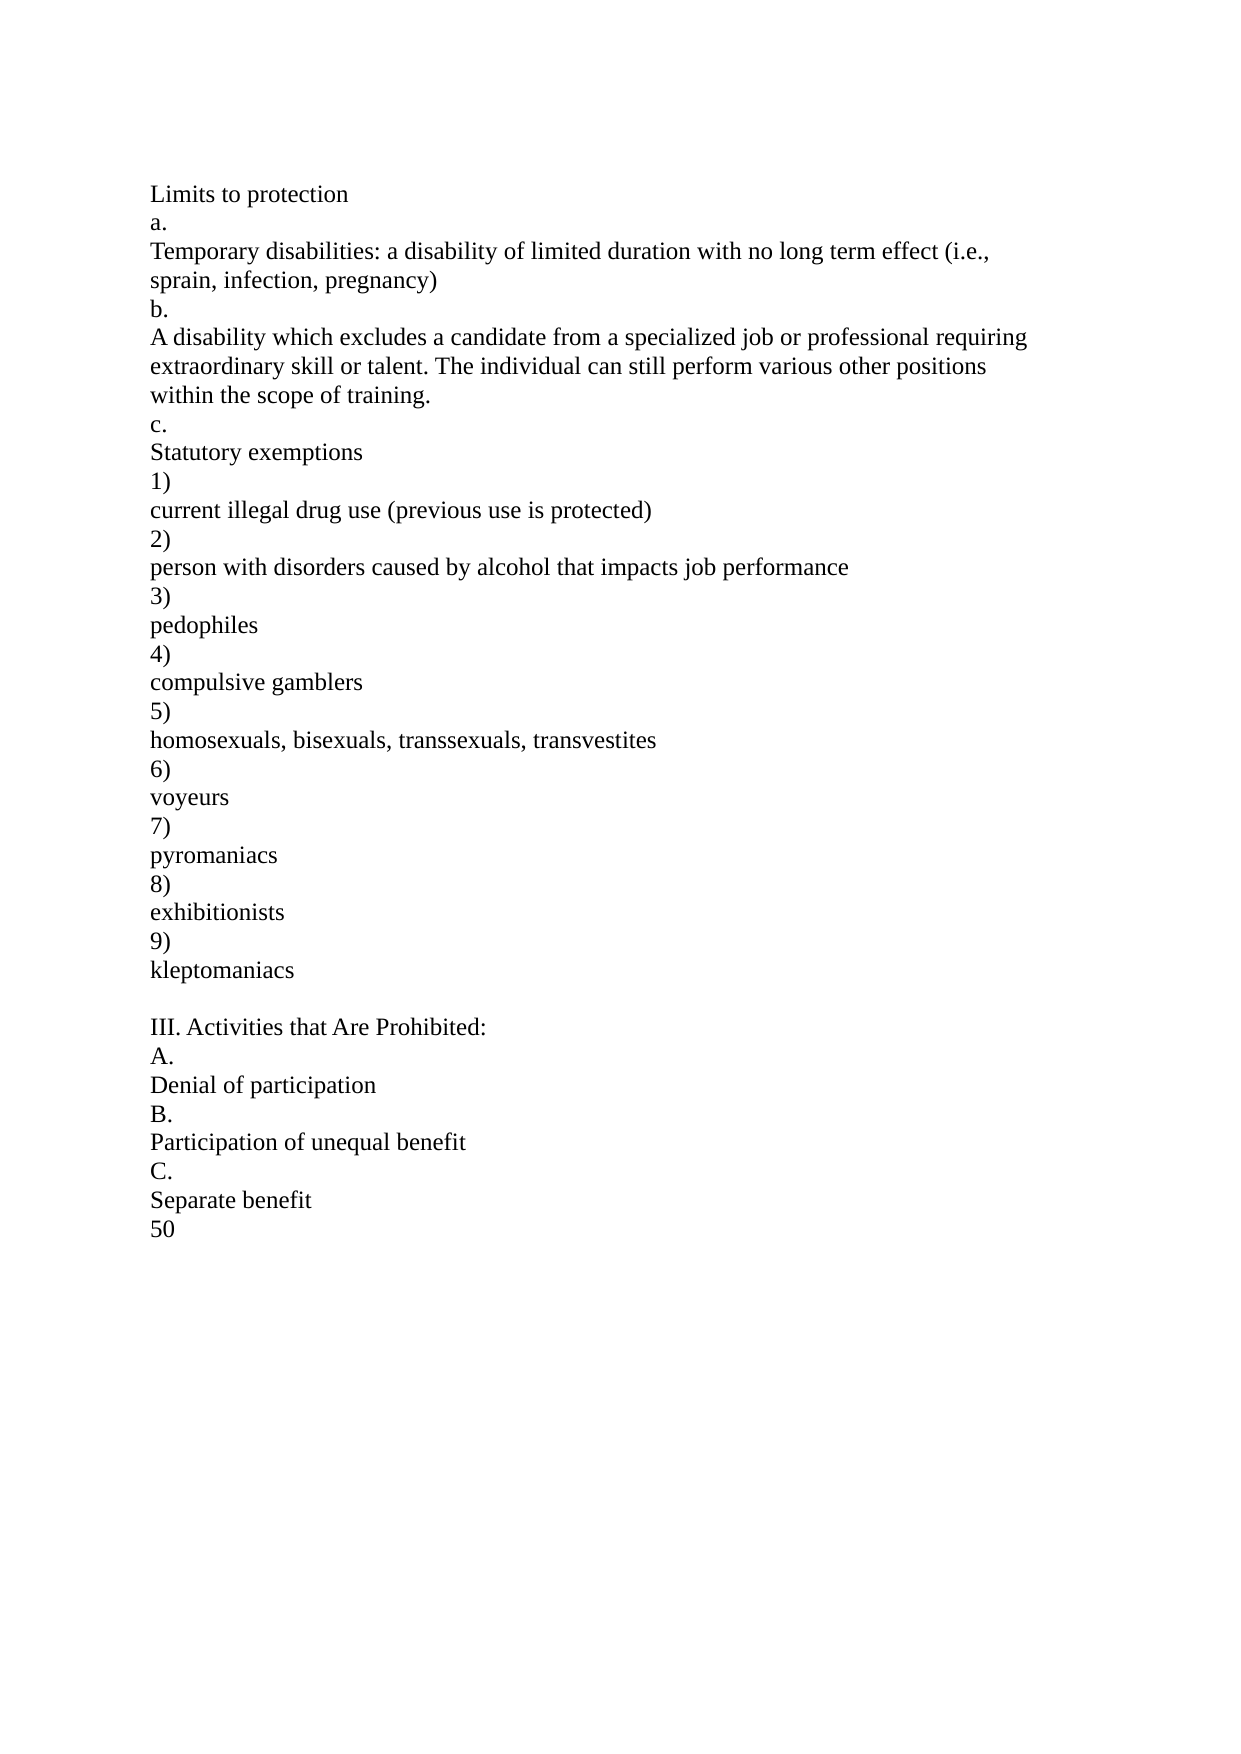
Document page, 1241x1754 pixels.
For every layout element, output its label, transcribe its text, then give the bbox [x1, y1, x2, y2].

text c. [150, 409, 1090, 437]
text sprain, infection, pregnancy) [150, 265, 1090, 294]
text 2) [150, 524, 1090, 552]
text voyeurs [150, 782, 1090, 811]
text pedophiles [150, 610, 1090, 639]
text person with disorders caused by alcohol that impacts job performance [150, 552, 1090, 581]
text 8) [150, 869, 1090, 897]
text Statutory exemptions [150, 437, 1090, 466]
text within the scope of training. [150, 380, 1090, 409]
text Participation of unequal benefit [150, 1127, 1090, 1156]
text Denial of participation [150, 1070, 1090, 1099]
text a. [150, 207, 1090, 236]
text b. [150, 294, 1090, 322]
text current illegal drug use (previous use is protected) [150, 495, 1090, 524]
text Limits to protection [150, 179, 1090, 207]
text Temporary disabilities: a disability of limited duration with no long term effect (i.e., [150, 236, 1090, 265]
text 5) [150, 696, 1090, 725]
text compulsive gamblers [150, 667, 1090, 696]
text 6) [150, 754, 1090, 782]
text pyromaniacs [150, 840, 1090, 869]
text 3) [150, 581, 1090, 610]
text 50 [150, 1214, 1090, 1242]
text B. [150, 1099, 1090, 1127]
text 4) [150, 639, 1090, 667]
text extraordinary skill or talent. The individual can still perform various other positions [150, 351, 1090, 380]
text kleptomaniacs [150, 955, 1090, 984]
text A disability which excludes a candidate from a specialized job or professional requiring [150, 322, 1090, 351]
text A. [150, 1041, 1090, 1070]
text Separate benefit [150, 1185, 1090, 1214]
text exhibitionists [150, 897, 1090, 926]
text 7) [150, 811, 1090, 840]
text C. [150, 1156, 1090, 1185]
text 1) [150, 466, 1090, 495]
text 9) [150, 926, 1090, 955]
text III. Activities that Are Prohibited: [150, 1012, 1090, 1041]
text homosexuals, bisexuals, transsexuals, transvestites [150, 725, 1090, 754]
